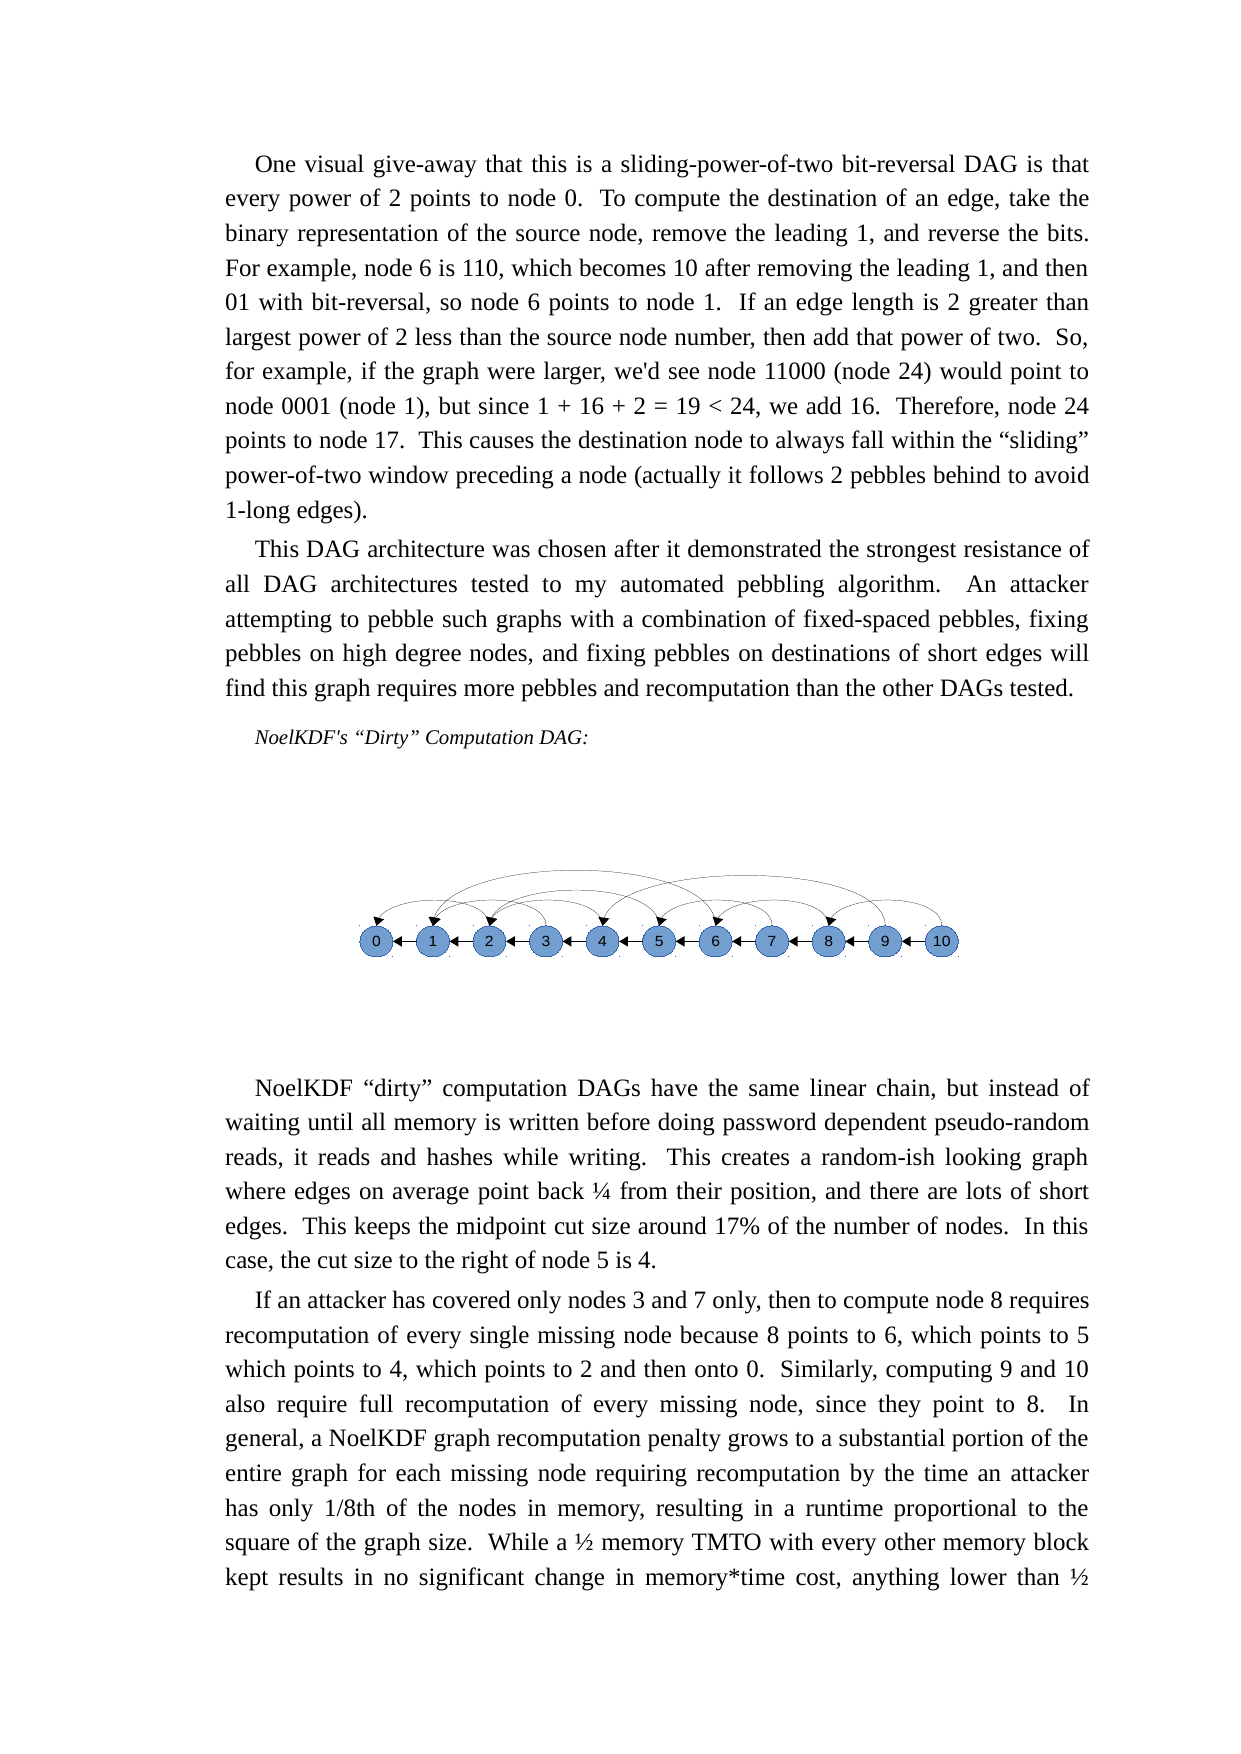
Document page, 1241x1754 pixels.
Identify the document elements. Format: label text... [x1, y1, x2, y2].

text This DAG architecture was chosen after it demonstrated the strongest resistance of all DAG architectures tested to my automated pebbling algorithm. An attacker attempting to pebble such graphs with a combination of fixed-spaced pebbles, fixing pebbles on high degree nodes, and fixing pebbles on destinations of short edges will find this graph requires more pebbles and recomputation than the other DAGs tested. [225, 536, 1090, 702]
text If an attacker has covered only nodes 3 and 7 only, then to compute node 8 requires recomputation of every single missing node because 8 points to 6, which points to 5 which points to 4, which points to 2 and then onto 0. Similarly, computing 9 and 10 also require full recomputation of every missing node, since they point to 8. In general, a NoelKDF graph recomputation penalty grows to a substantial portion of the entire graph for each missing node requiring recomputation by the time an attacker has only 1/8th of the nodes in memory, resulting in a runtime proportional to the square of the graph size. While a ½ memory TMTO with every other memory block kept results in no significant change in memory*time cost, anything lower than ½ [225, 1286, 1090, 1591]
text NoelKDF's “Dirty” Computation DAG: [254, 726, 1082, 749]
text NoelKDF “dirty” computation DAGs have the same linear chain, but instead of waiting until all memory is written before doing password dependent pseudo-random reads, it reads and hashes while writing. This creates a random-ish looking graph where edges on average point back ¼ from their position, and there are lots of short edges. This keeps the midpoint cut size around 17% of the number of nodes. In this case, the cut size to the right of node 5 is 4. [225, 1074, 1090, 1274]
text One visual give-away that this is a sliding-power-of-two bit-reversal DAG is that every power of 2 points to node 0. To compute the destination of an edge, take the binary representation of the source node, remove the leading 1, and reverse the bits. For example, node 6 is 110, which becomes 10 after removing the leading 1, and then 01 with bit-reversal, so node 6 points to node 1. If an edge length is 2 greater than largest power of 2 less than the source node number, then add that power of two. So, for example, if the graph were larger, we'd see node 11000 (node 24) would point to node 0001 (node 1), but since 1 + 16 + 2 = 19 < 24, we add 16. Therefore, node 24 points to node 17. This causes the destination node to always fall within the “sliding” power-of-two window preceding a node (actually it follows 2 pebbles behind to avoid 1-long edges). [225, 150, 1090, 523]
